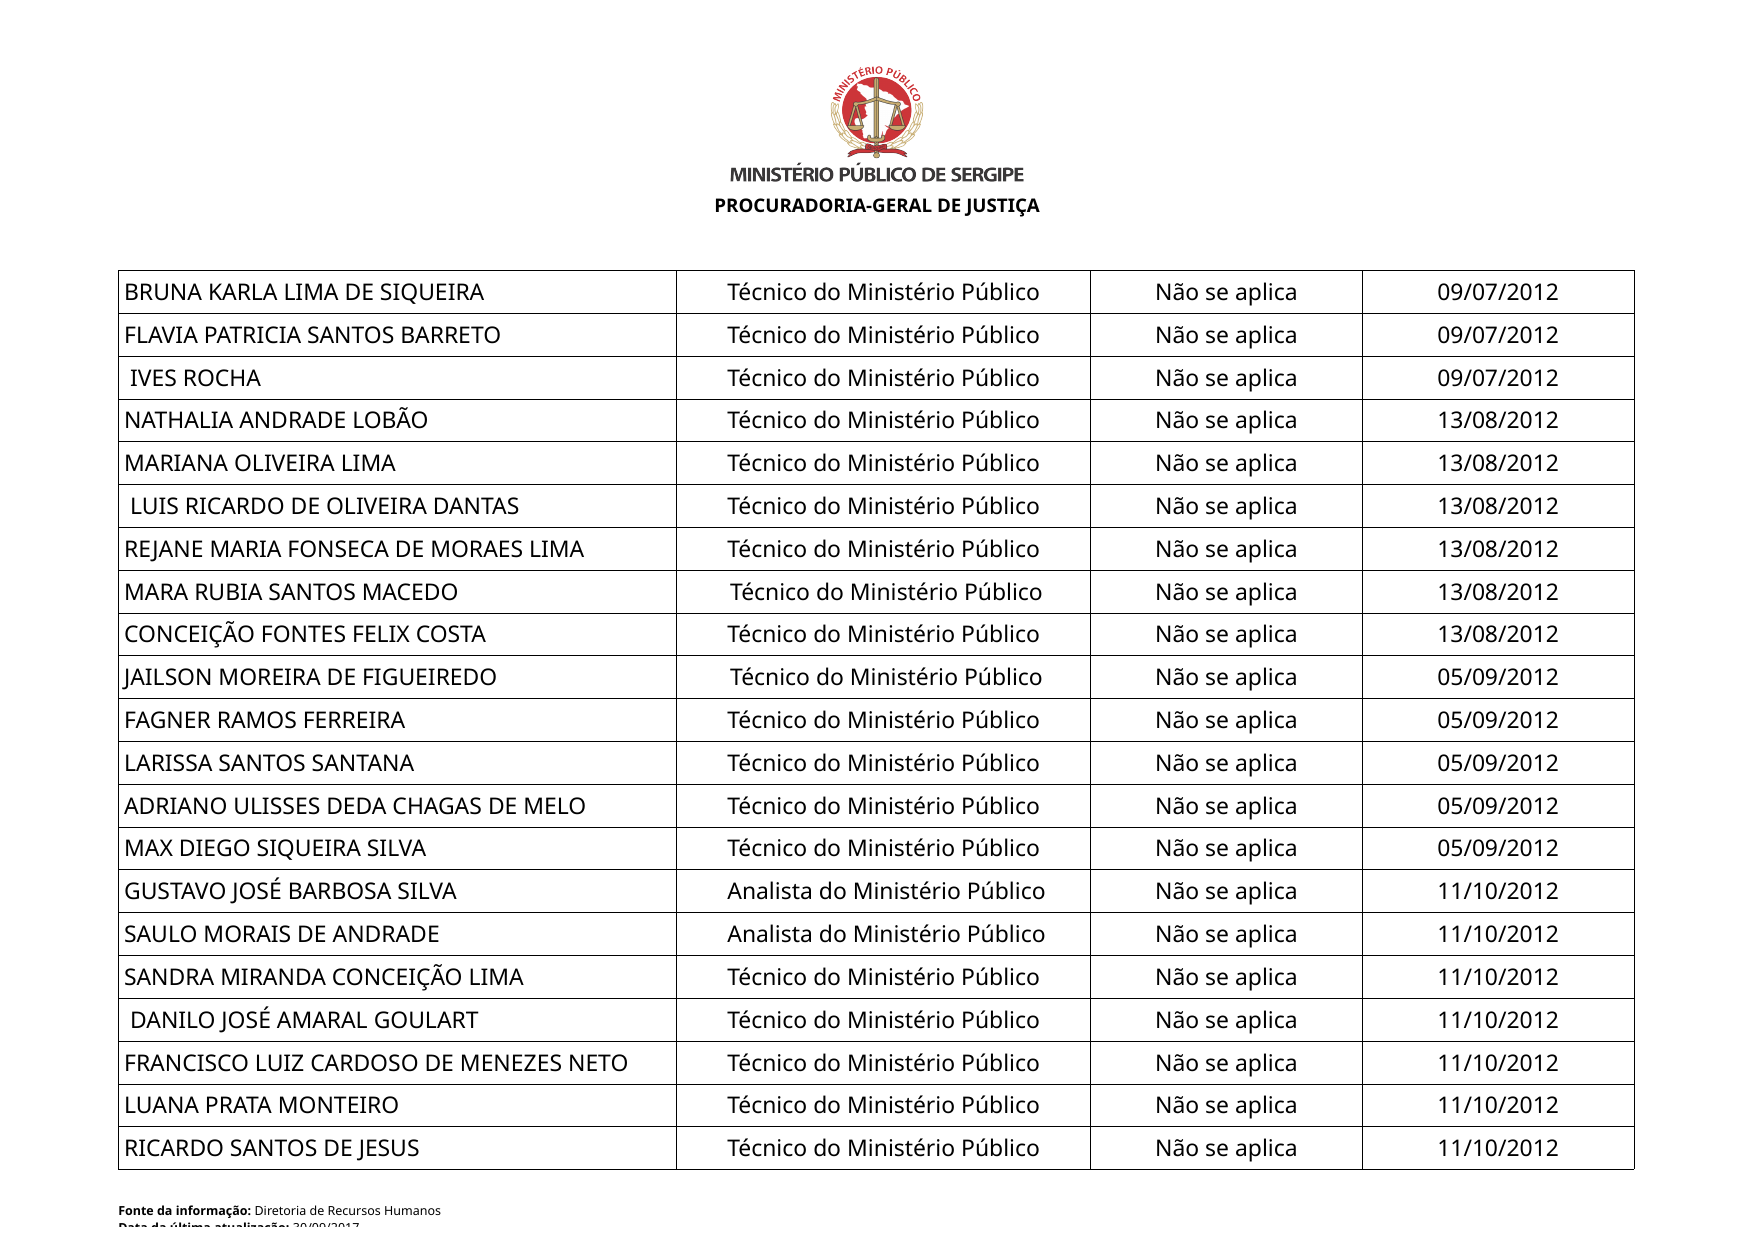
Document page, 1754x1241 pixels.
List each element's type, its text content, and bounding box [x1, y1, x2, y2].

table_cell Não se aplica [1091, 357, 1362, 398]
table_cell LUIS RICARDO DE OLIVEIRA DANTAS [119, 485, 676, 527]
table_cell Não se aplica [1091, 1127, 1362, 1169]
table_cell 05/09/2012 [1363, 785, 1634, 827]
table_cell Técnico do Ministério Público [677, 314, 1090, 356]
table_cell Técnico do Ministério Público [677, 271, 1090, 313]
table_cell Não se aplica [1091, 870, 1362, 912]
table_cell LUANA PRATA MONTEIRO [119, 1085, 676, 1126]
table_cell Técnico do Ministério Público [677, 1127, 1090, 1169]
table_cell 11/10/2012 [1363, 1127, 1634, 1169]
table_cell JAILSON MOREIRA DE FIGUEIREDO [119, 656, 676, 698]
table_cell 11/10/2012 [1363, 956, 1634, 998]
table_cell 05/09/2012 [1363, 699, 1634, 741]
table_cell NATHALIA ANDRADE LOBÃO [119, 400, 676, 441]
table_cell Não se aplica [1091, 785, 1362, 827]
table_cell 13/08/2012 [1363, 400, 1634, 441]
table_cell 09/07/2012 [1363, 314, 1634, 356]
table_cell Técnico do Ministério Público [677, 828, 1090, 869]
table_cell RICARDO SANTOS DE JESUS [119, 1127, 676, 1169]
table_cell DANILO JOSÉ AMARAL GOULART [119, 999, 676, 1041]
table_cell IVES ROCHA [119, 357, 676, 398]
table_cell 11/10/2012 [1363, 870, 1634, 912]
table_cell Não se aplica [1091, 614, 1362, 655]
table_cell Não se aplica [1091, 528, 1362, 570]
table_cell Analista do Ministério Público [677, 870, 1090, 912]
table_cell 05/09/2012 [1363, 742, 1634, 784]
table_cell GUSTAVO JOSÉ BARBOSA SILVA [119, 870, 676, 912]
table_cell 11/10/2012 [1363, 1085, 1634, 1126]
table_cell SAULO MORAIS DE ANDRADE [119, 913, 676, 955]
table_cell MAX DIEGO SIQUEIRA SILVA [119, 828, 676, 869]
table_cell FAGNER RAMOS FERREIRA [119, 699, 676, 741]
table_cell Não se aplica [1091, 442, 1362, 484]
table_cell 05/09/2012 [1363, 828, 1634, 869]
table_cell 13/08/2012 [1363, 528, 1634, 570]
table_cell Técnico do Ministério Público [677, 956, 1090, 998]
table_cell 09/07/2012 [1363, 357, 1634, 398]
table_cell 13/08/2012 [1363, 485, 1634, 527]
table_cell Técnico do Ministério Público [677, 785, 1090, 827]
table_cell Não se aplica [1091, 999, 1362, 1041]
table_cell BRUNA KARLA LIMA DE SIQUEIRA [119, 271, 676, 313]
table_cell Técnico do Ministério Público [677, 656, 1090, 698]
table_cell MARIANA OLIVEIRA LIMA [119, 442, 676, 484]
table_cell ADRIANO ULISSES DEDA CHAGAS DE MELO [119, 785, 676, 827]
table_cell Técnico do Ministério Público [677, 357, 1090, 398]
table_cell Não se aplica [1091, 400, 1362, 441]
picture [730, 66, 1024, 185]
table_cell Técnico do Ministério Público [677, 400, 1090, 441]
table_cell Não se aplica [1091, 271, 1362, 313]
table_cell Técnico do Ministério Público [677, 442, 1090, 484]
table_cell FRANCISCO LUIZ CARDOSO DE MENEZES NETO [119, 1042, 676, 1083]
table_cell 13/08/2012 [1363, 614, 1634, 655]
table_cell 11/10/2012 [1363, 1042, 1634, 1083]
table_cell 05/09/2012 [1363, 656, 1634, 698]
table_cell SANDRA MIRANDA CONCEIÇÃO LIMA [119, 956, 676, 998]
table_cell Não se aplica [1091, 314, 1362, 356]
table_cell 11/10/2012 [1363, 913, 1634, 955]
table_cell 13/08/2012 [1363, 442, 1634, 484]
table_cell Não se aplica [1091, 913, 1362, 955]
table_cell CONCEIÇÃO FONTES FELIX COSTA [119, 614, 676, 655]
table_cell Técnico do Ministério Público [677, 999, 1090, 1041]
table_cell LARISSA SANTOS SANTANA [119, 742, 676, 784]
table_cell Técnico do Ministério Público [677, 1042, 1090, 1083]
table_cell Técnico do Ministério Público [677, 1085, 1090, 1126]
table_cell Técnico do Ministério Público [677, 742, 1090, 784]
table_cell Analista do Ministério Público [677, 913, 1090, 955]
table_cell Técnico do Ministério Público [677, 571, 1090, 612]
table_cell Técnico do Ministério Público [677, 614, 1090, 655]
table_cell Não se aplica [1091, 742, 1362, 784]
table_cell Técnico do Ministério Público [677, 699, 1090, 741]
table_cell 11/10/2012 [1363, 999, 1634, 1041]
table_cell Técnico do Ministério Público [677, 528, 1090, 570]
table_cell Não se aplica [1091, 1085, 1362, 1126]
table_cell Técnico do Ministério Público [677, 485, 1090, 527]
table_cell 09/07/2012 [1363, 271, 1634, 313]
table_cell Não se aplica [1091, 699, 1362, 741]
table_cell FLAVIA PATRICIA SANTOS BARRETO [119, 314, 676, 356]
table_cell Não se aplica [1091, 571, 1362, 612]
table_cell Não se aplica [1091, 656, 1362, 698]
table_cell MARA RUBIA SANTOS MACEDO [119, 571, 676, 612]
table_cell REJANE MARIA FONSECA DE MORAES LIMA [119, 528, 676, 570]
table_cell Não se aplica [1091, 1042, 1362, 1083]
table_cell Não se aplica [1091, 956, 1362, 998]
table_cell 13/08/2012 [1363, 571, 1634, 612]
table_cell Não se aplica [1091, 828, 1362, 869]
table_cell Não se aplica [1091, 485, 1362, 527]
